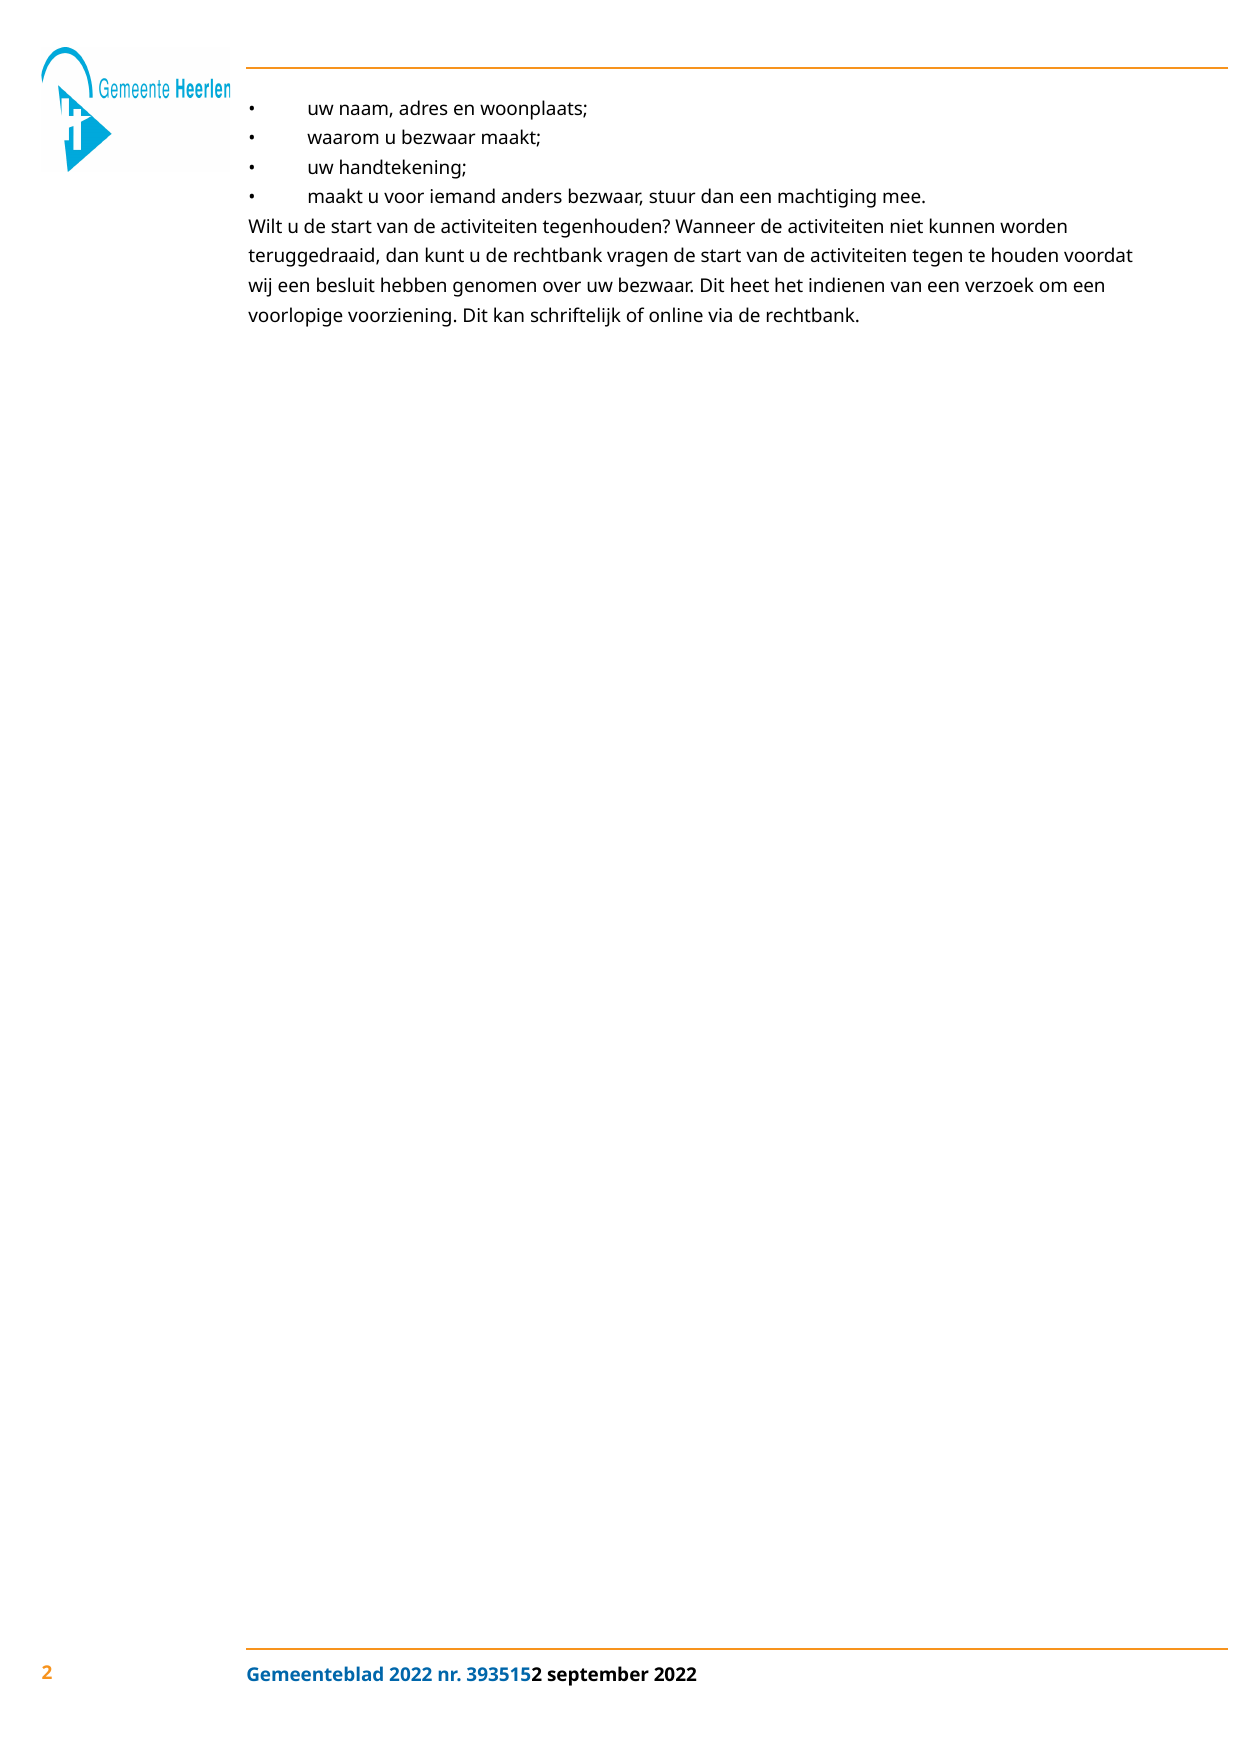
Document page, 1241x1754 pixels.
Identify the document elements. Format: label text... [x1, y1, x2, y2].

list waarom u bezwaar maakt; [248, 124, 1152, 150]
list uw handtekening; [248, 154, 1152, 180]
picture [41, 47, 59, 70]
list uw naam, adres en woonplaats; [248, 95, 1152, 121]
list maakt u voor iemand anders bezwaar, stuur dan een machtiging mee. [248, 183, 1152, 209]
text Wilt u de start van de activiteiten tegenhouden? Wanneer de activiteiten niet kunnen worden teruggedraaid, dan kunt u de rechtbank vragen de start van de activiteiten tegen te houden voordat wij een besluit hebben genomen over uw bezwaar. Dit heet het indienen van een verzoek om een voorlopige voorziening. Dit kan schriftelijk of online via de rechtbank. [248, 213, 1152, 328]
picture [41, 47, 231, 172]
